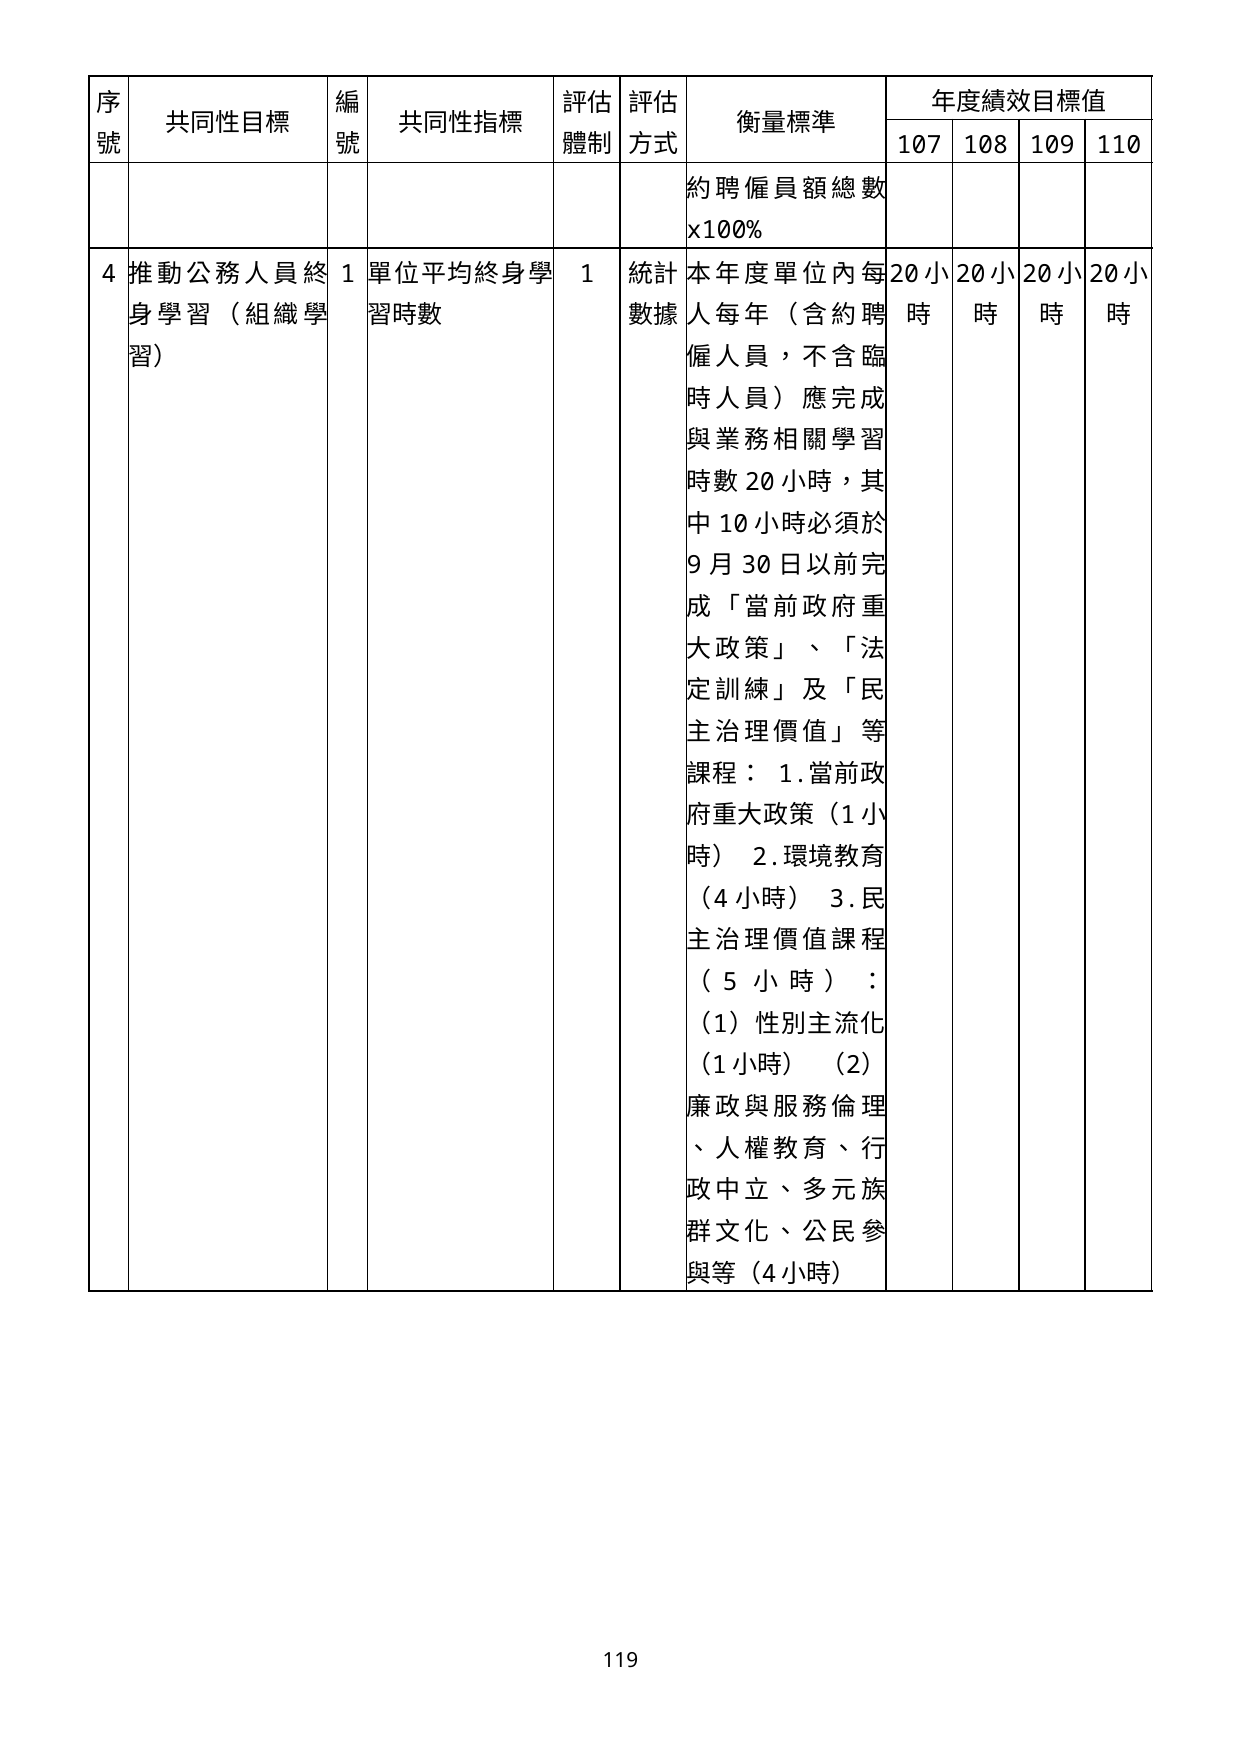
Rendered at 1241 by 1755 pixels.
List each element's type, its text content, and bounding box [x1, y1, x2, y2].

table_cell 20小時 [1086, 249, 1151, 1290]
table_cell [554, 163, 619, 247]
table_cell [129, 163, 327, 247]
table_cell [887, 163, 952, 247]
table_cell 108 [953, 120, 1018, 162]
table_cell [328, 163, 367, 247]
table_header 編號 [328, 77, 367, 162]
table_cell 109 [1020, 120, 1084, 162]
table_cell 1 [554, 249, 619, 1290]
table_cell 統計數據 [621, 249, 686, 1290]
table_cell 約聘僱員額總數x100% [687, 163, 885, 247]
table_cell 1 [328, 249, 367, 1290]
table_cell [368, 163, 553, 247]
table_cell 20小時 [953, 249, 1018, 1290]
table_header 評估體制 [554, 77, 619, 162]
table_header 序號 [90, 77, 128, 162]
table_cell 110 [1086, 120, 1151, 162]
table_cell 4 [90, 249, 128, 1290]
table_cell [621, 163, 686, 247]
table_cell [90, 163, 128, 247]
table_header 衡量標準 [687, 77, 885, 162]
table_cell [1020, 163, 1084, 247]
table_cell 推動公務人員終身學習（組織學習） [129, 249, 327, 1290]
table_cell 107 [887, 120, 952, 162]
table_cell 20小時 [887, 249, 952, 1290]
table_header 共同性指標 [368, 77, 553, 162]
table_cell 本年度單位內每人每年（含約聘僱人員，不含臨時人員）應完成與業務相關學習時數20小時，其中10小時必須於9月30日以前完成「當前政府重大政策」、「法定訓練」及「民主治理價值」等課程： 1.當前政府重大政策（1小時） 2.環境教育（4小時） 3.民主治理價值課程（5小時）： （1）性別主流化（1小時） （2）廉政與服務倫理、人權教育、行政中立、多元族群文化、公民參與等（4小時） [687, 249, 885, 1290]
table_cell [953, 163, 1018, 247]
table_header 共同性目標 [129, 77, 327, 162]
table_cell [1086, 163, 1151, 247]
table_header 評估方式 [621, 77, 686, 162]
table_header 年度績效目標值 [887, 77, 1151, 118]
table_cell 20小時 [1020, 249, 1084, 1290]
table_cell 單位平均終身學習時數 [368, 249, 553, 1290]
